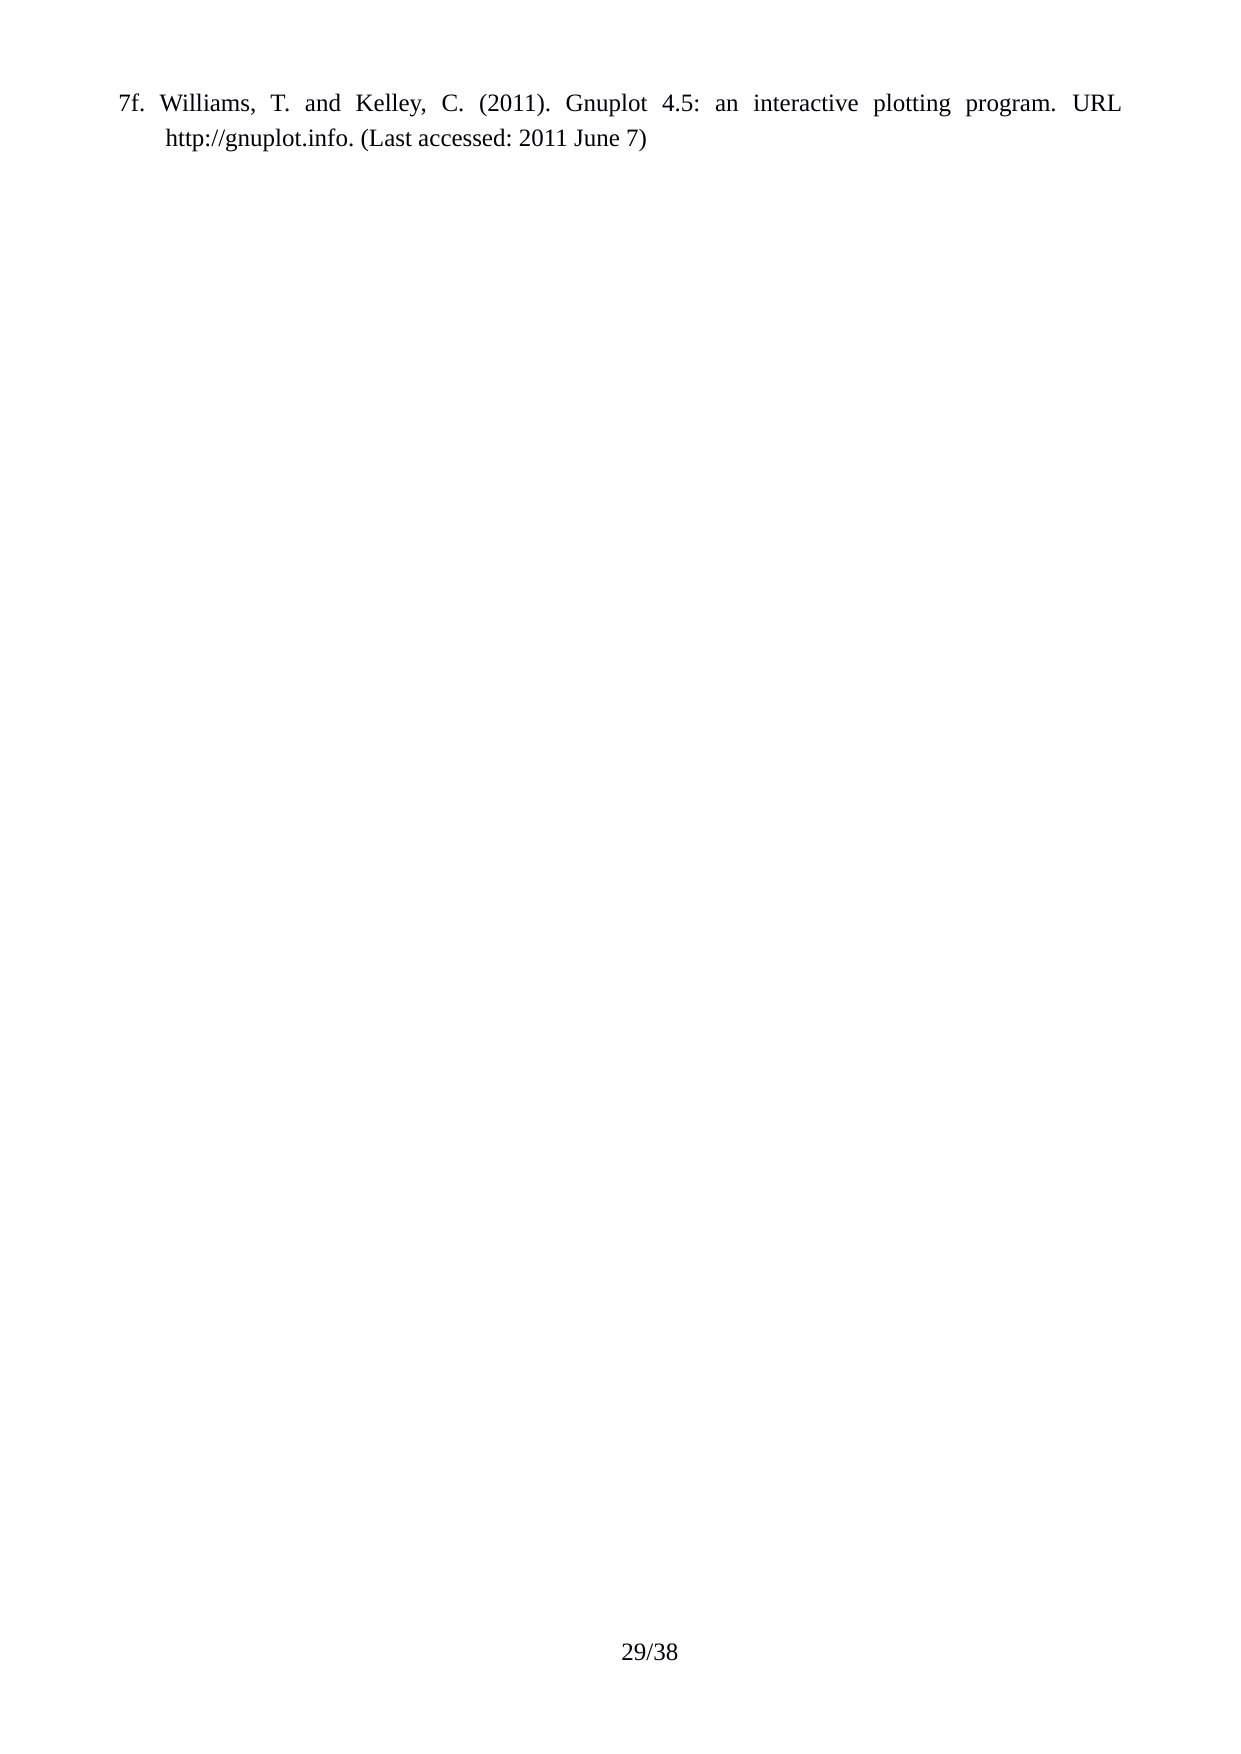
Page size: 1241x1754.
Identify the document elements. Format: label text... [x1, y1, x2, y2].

text 7f. Williams, T. and Kelley, C. (2011). Gnuplot 4.5: an interactive plotting program. URL http://gnuplot.info. (Last accessed: 2011 June 7) [118, 88, 1122, 152]
